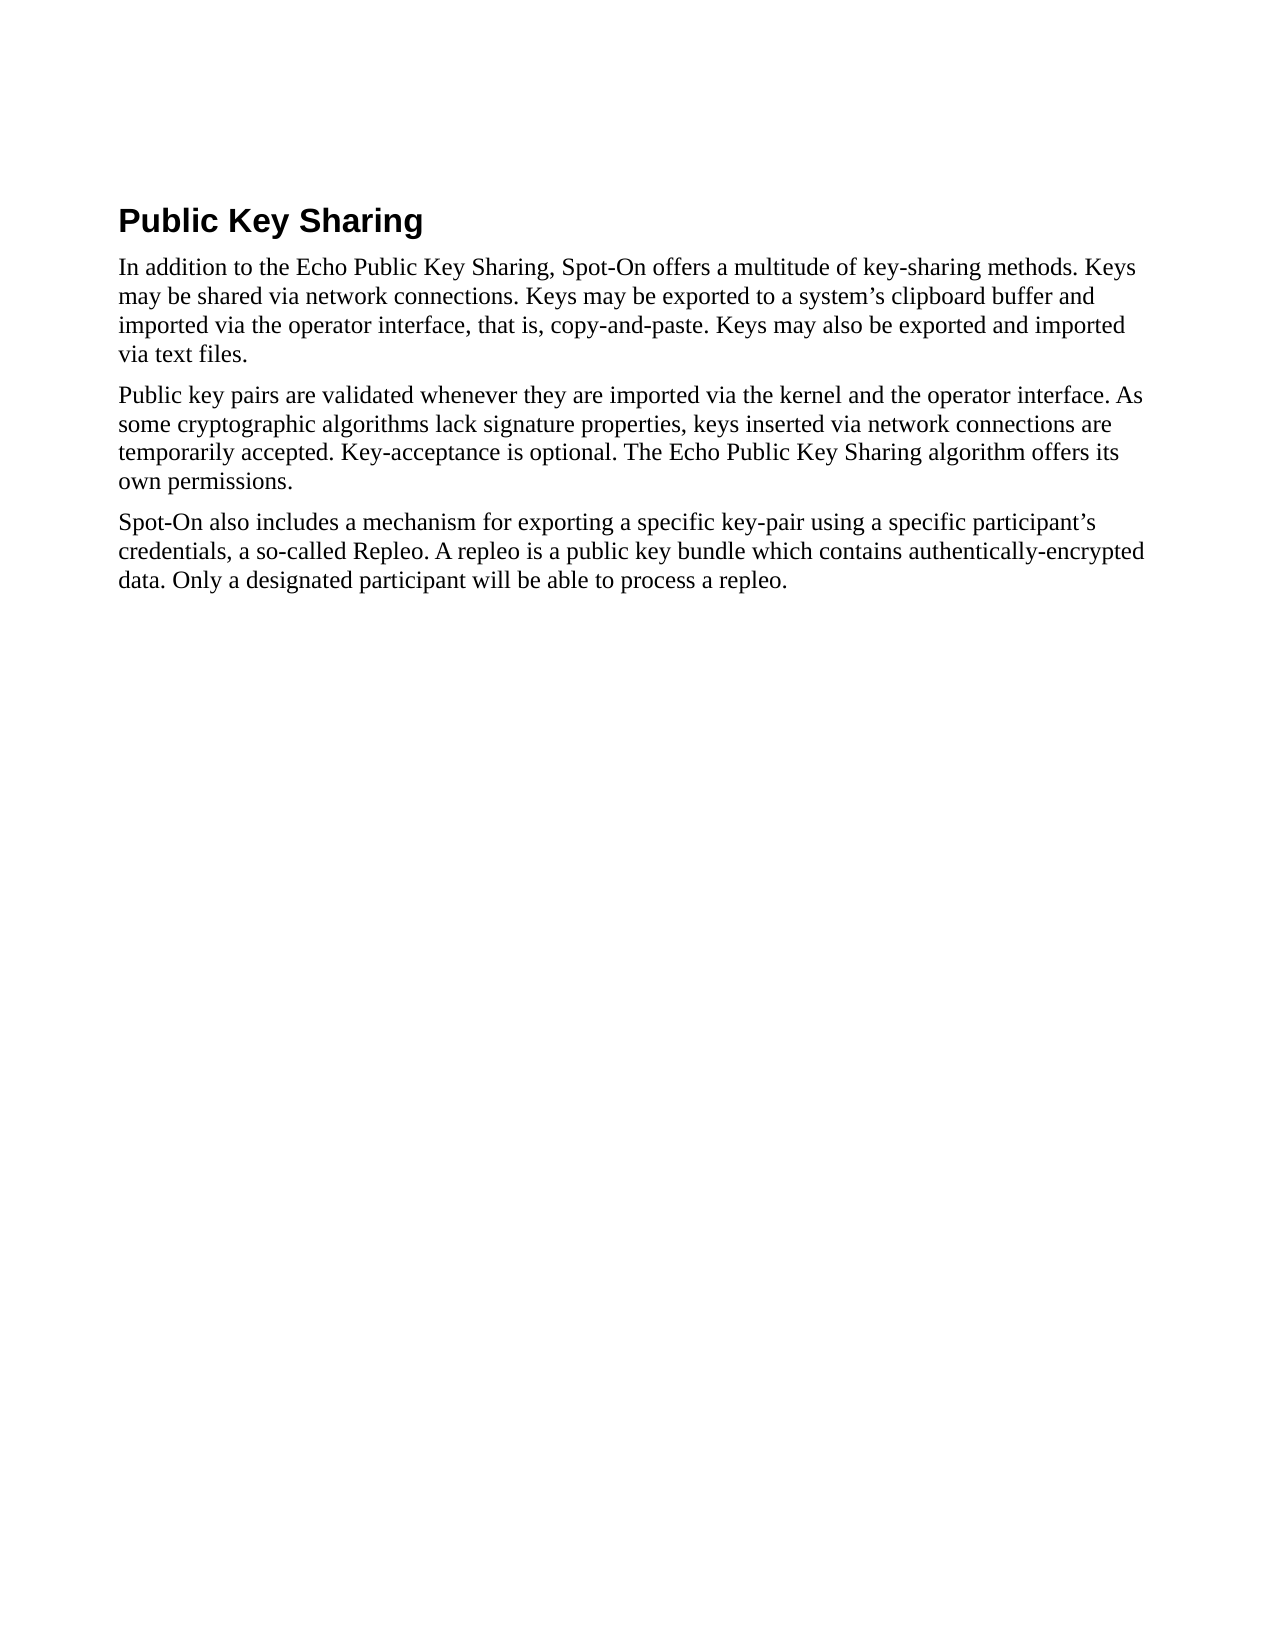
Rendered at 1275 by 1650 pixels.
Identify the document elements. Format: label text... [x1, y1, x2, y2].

text Spot-On also includes a mechanism for exporting a specific key-pair using a specific participant’s credentials, a so-called Repleo. A repleo is a public key bundle which contains authentically-encrypted data. Only a designated participant will be able to process a repleo. [118, 507, 1157, 594]
text In addition to the Echo Public Key Sharing, Spot-On offers a multitude of key-sharing methods. Keys may be shared via network connections. Keys may be exported to a system’s clipboard buffer and imported via the operator interface, that is, copy-and-paste. Keys may also be exported and imported via text files. [118, 252, 1157, 367]
text Public key pairs are validated whenever they are imported via the kernel and the operator interface. As some cryptographic algorithms lack signature properties, keys inserted via network connections are temporarily accepted. Key-acceptance is optional. The Echo Public Key Sharing algorithm offers its own permissions. [118, 380, 1157, 495]
subtitle Public Key Sharing [118, 201, 1157, 240]
